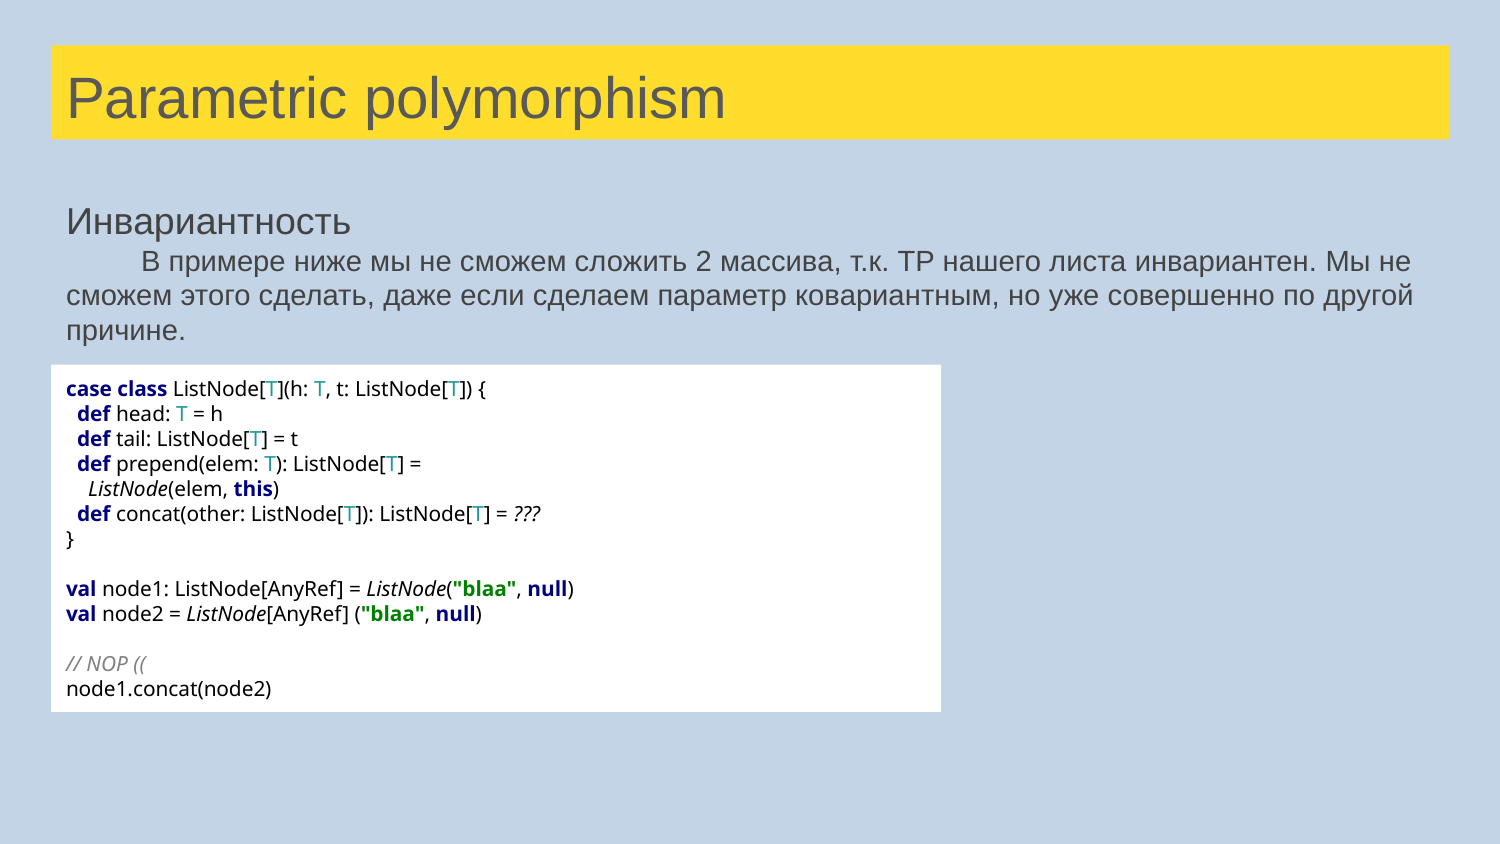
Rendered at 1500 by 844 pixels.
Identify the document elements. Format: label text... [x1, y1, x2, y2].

title Parametric polymorphism [51, 45, 1449, 140]
text_box case class ListNode[T](h: T, t: ListNode[T]) { def head: T = h def tail: ListNode[T] = t def prepend(elem: T): ListNode[T] = ListNode(elem, this) def concat(other: ListNode[T]): ListNode[T] = ??? } val node1: ListNode[AnyRef] = ListNode("blaa", null) val node2 = ListNode[AnyRef] ("blaa", null) // NOP (( node1.concat(node2) [51, 364, 942, 712]
text_box Инвариантность В примере ниже мы не сможем сложить 2 массива, т.к. TP нашего листа инвариантен. Мы не сможем этого сделать, даже если сделаем параметр ковариантным, но уже совершенно по другой причине. [51, 181, 1449, 365]
